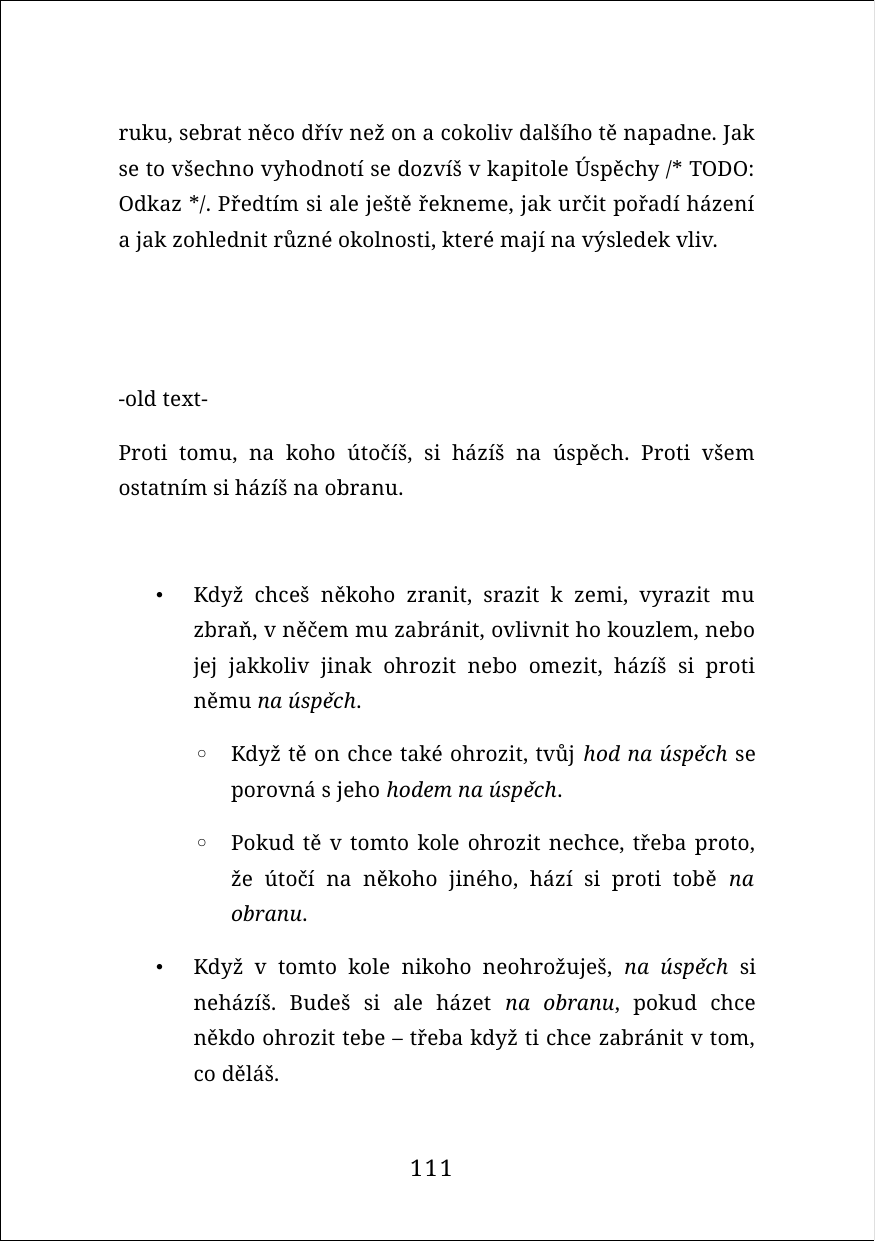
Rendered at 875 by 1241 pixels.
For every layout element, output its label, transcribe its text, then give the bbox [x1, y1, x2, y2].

list Když chceš někoho zranit, srazit k zemi, vyrazit mu zbraň, v něčem mu zabránit, ovlivnit ho kouzlem, nebo jej jakkoliv jinak ohrozit nebo omezit, házíš si proti němu na úspěch. [156, 580, 756, 715]
list Pokud tě v tomto kole ohrozit nechce, třeba proto, že útočí na někoho jiného, hází si proti tobě na obranu. [193, 828, 756, 928]
list Když tě on chce také ohrozit, tvůj hod na úspěch se porovná s jeho hodem na úspěch. [193, 739, 756, 803]
text Proti tomu, na koho útočíš, si házíš na úspěch. Proti všem ostatním si házíš na obranu. [118, 438, 756, 502]
list Když v tomto kole nikoho neohrožuješ, na úspěch si neházíš. Budeš si ale házet na obranu, pokud chce někdo ohrozit tebe – třeba když ti chce zabránit v tom, co děláš. [156, 952, 756, 1087]
text -old text- [118, 384, 756, 413]
text ruku, sebrat něco dřív než on a cokoliv dalšího tě napadne. Jak se to všechno vyhodnotí se dozvíš v kapitole Úspěchy /* TODO: Odkaz */. Předtím si ale ještě řekneme, jak určit pořadí házení a jak zohlednit různé okolnosti, které mají na výsledek vliv. [118, 118, 756, 253]
